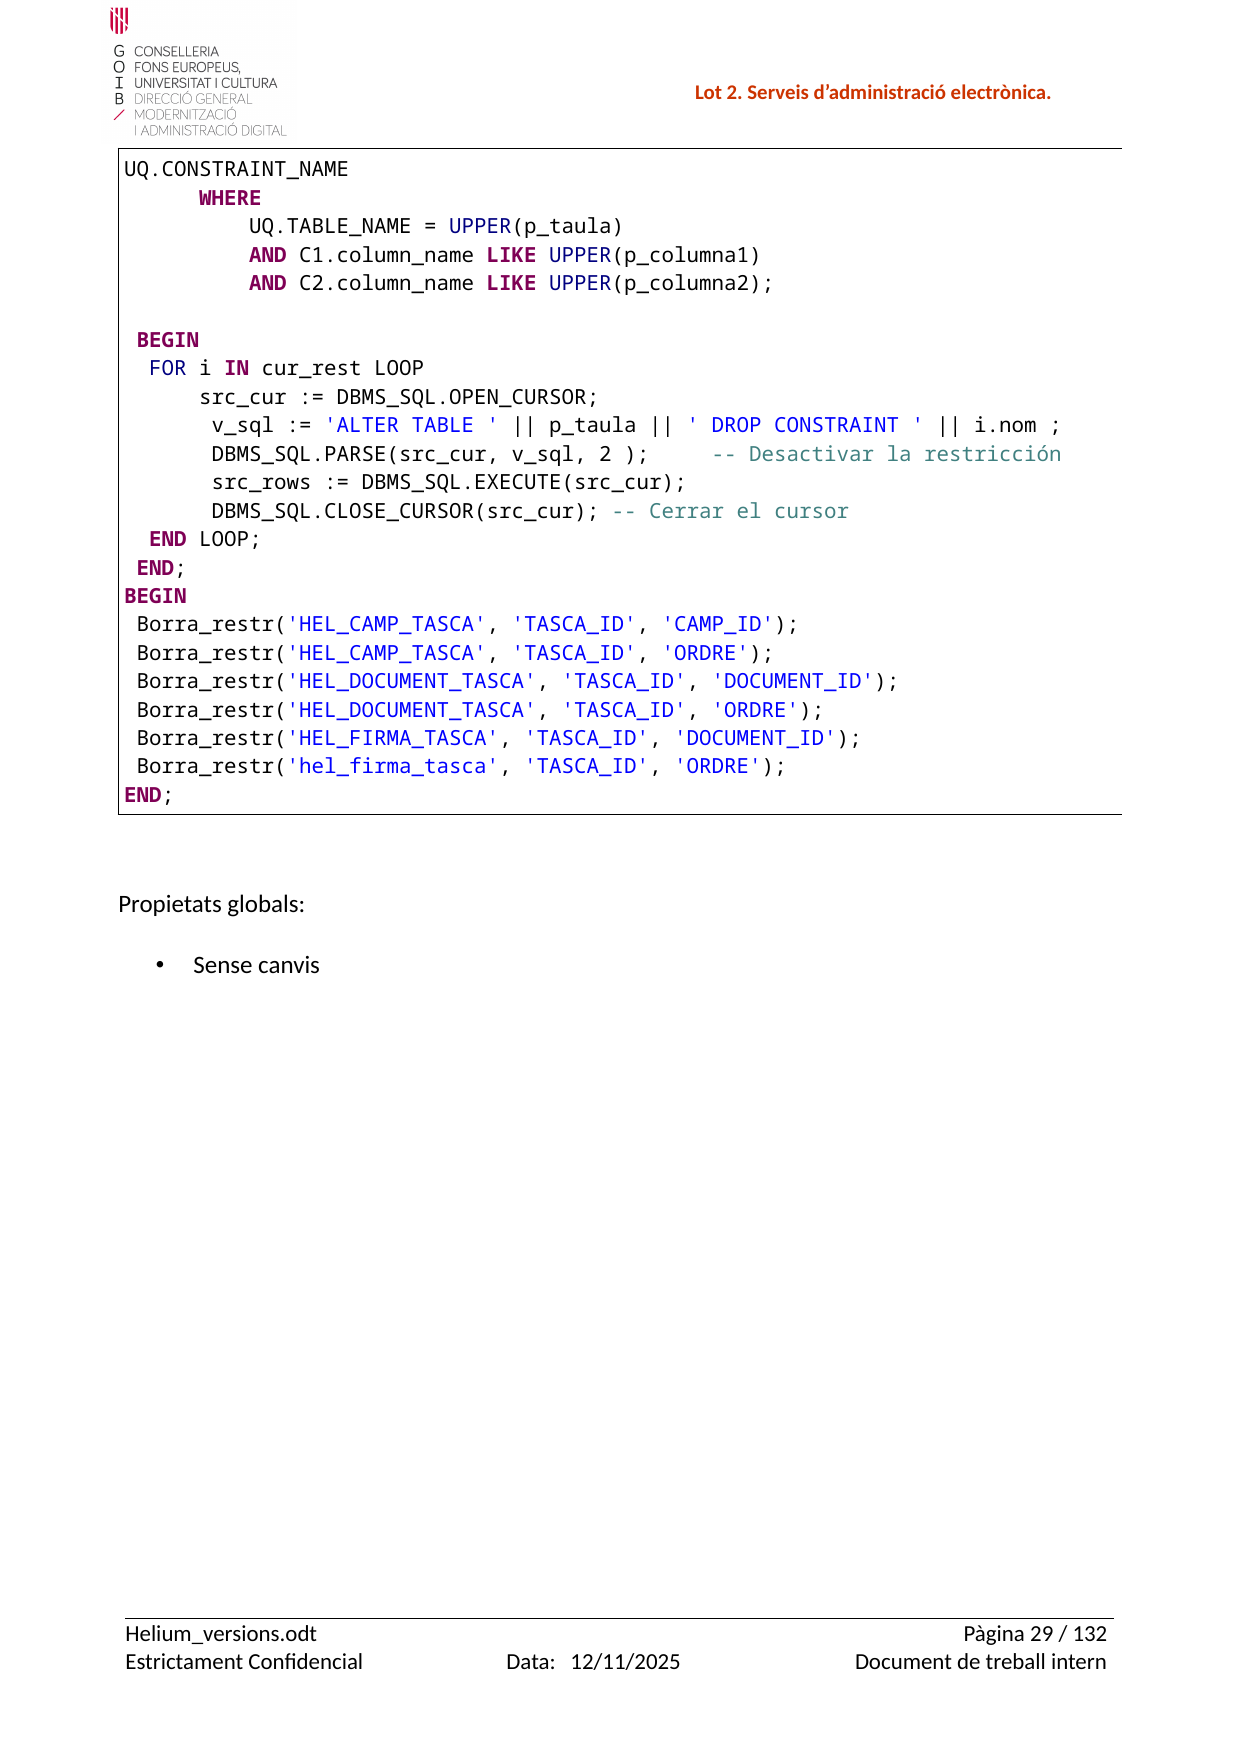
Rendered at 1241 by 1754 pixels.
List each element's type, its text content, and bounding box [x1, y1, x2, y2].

picture [100, 0, 297, 144]
list Sense canvis [156, 949, 1122, 980]
table_header UQ.CONSTRAINT_NAME WHERE UQ.TABLE_NAME = UPPER(p_taula) AND C1.column_name LIKE UPPER(p_columna1) AND C2.column_name LIKE UPPER(p_columna2); BEGIN FOR i IN cur_rest LOOP src_cur := DBMS_SQL.OPEN_CURSOR; v_sql := 'ALTER TABLE ' || p_taula || ' DROP CONSTRAINT ' || i.nom ; DBMS_SQL.PARSE(src_cur, v_sql, 2 ); -- Desactivar la restricción src_rows := DBMS_SQL.EXECUTE(src_cur); DBMS_SQL.CLOSE_CURSOR(src_cur); -- Cerrar el cursor END LOOP; END; BEGIN Borra_restr('HEL_CAMP_TASCA', 'TASCA_ID', 'CAMP_ID'); Borra_restr('HEL_CAMP_TASCA', 'TASCA_ID', 'ORDRE'); Borra_restr('HEL_DOCUMENT_TASCA', 'TASCA_ID', 'DOCUMENT_ID'); Borra_restr('HEL_DOCUMENT_TASCA', 'TASCA_ID', 'ORDRE'); Borra_restr('HEL_FIRMA_TASCA', 'TASCA_ID', 'DOCUMENT_ID'); Borra_restr('hel_firma_tasca', 'TASCA_ID', 'ORDRE'); END; [119, 149, 1122, 814]
text Propietats globals: [118, 888, 1122, 919]
